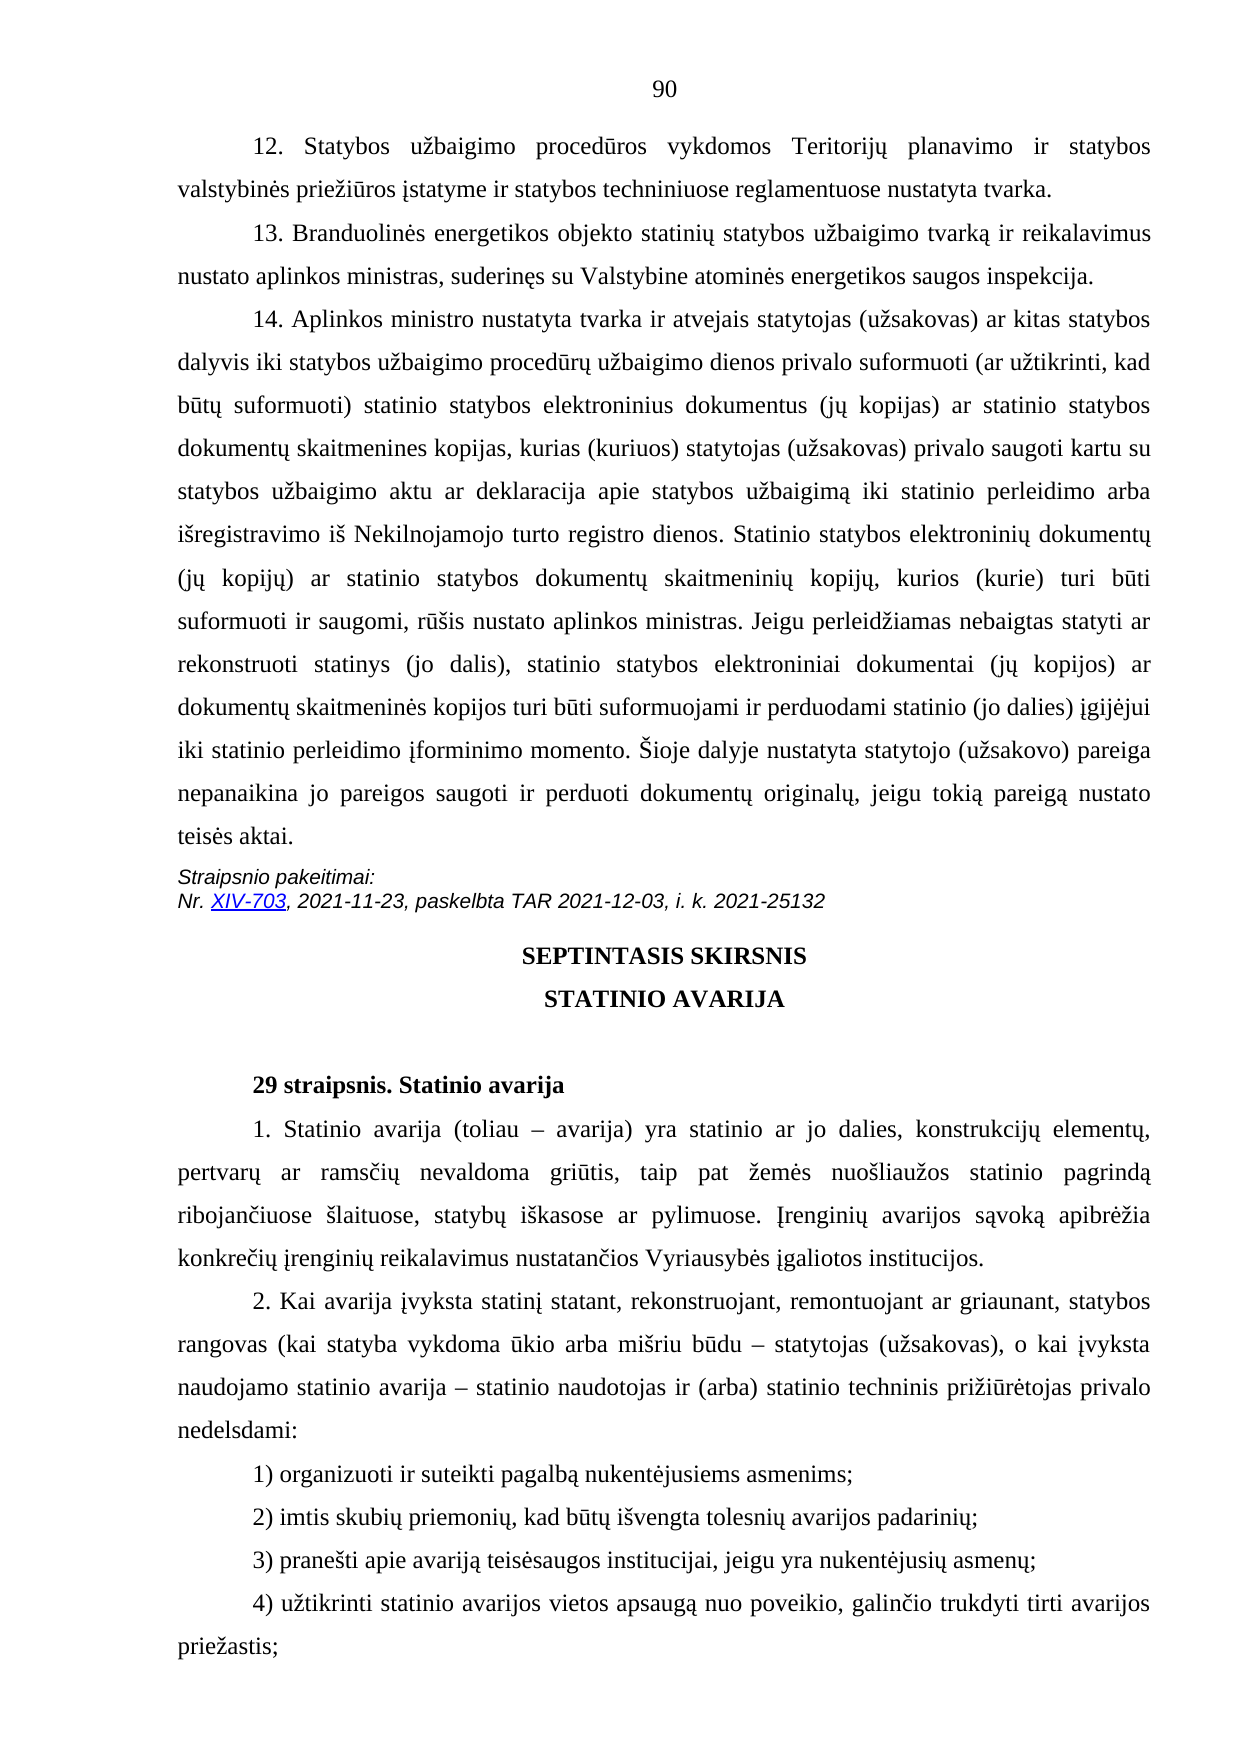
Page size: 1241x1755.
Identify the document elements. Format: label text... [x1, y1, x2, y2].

text Straipsnio pakeitimai: [177, 864, 1152, 888]
text 12. Statybos užbaigimo procedūros vykdomos Teritorijų planavimo ir statybos valstybinės priežiūros įstatyme ir statybos techniniuose reglamentuose nustatyta tvarka. [177, 131, 1152, 203]
text 2. Kai avarija įvyksta statinį statant, rekonstruojant, remontuojant ar griaunant, statybos rangovas (kai statyba vykdoma ūkio arba mišriu būdu – statytojas (užsakovas), o kai įvyksta naudojamo statinio avarija – statinio naudotojas ir (arba) statinio techninis prižiūrėtojas privalo nedelsdami: [177, 1286, 1152, 1444]
text STATINIO AVARIJA [177, 984, 1152, 1013]
text 1. Statinio avarija (toliau – avarija) yra statinio ar jo dalies, konstrukcijų elementų, pertvarų ar ramsčių nevaldoma griūtis, taip pat žemės nuošliaužos statinio pagrindą ribojančiuose šlaituose, statybų iškasose ar pylimuose. Įrenginių avarijos sąvoką apibrėžia konkrečių įrenginių reikalavimus nustatančios Vyriausybės įgaliotos institucijos. [177, 1114, 1152, 1272]
text 4) užtikrinti statinio avarijos vietos apsaugą nuo poveikio, galinčio trukdyti tirti avarijos priežastis; [177, 1588, 1152, 1660]
text 3) pranešti apie avariją teisėsaugos institucijai, jeigu yra nukentėjusių asmenų; [177, 1545, 1152, 1574]
text 14. Aplinkos ministro nustatyta tvarka ir atvejais statytojas (užsakovas) ar kitas statybos dalyvis iki statybos užbaigimo procedūrų užbaigimo dienos privalo suformuoti (ar užtikrinti, kad būtų suformuoti) statinio statybos elektroninius dokumentus (jų kopijas) ar statinio statybos dokumentų skaitmenines kopijas, kurias (kuriuos) statytojas (užsakovas) privalo saugoti kartu su statybos užbaigimo aktu ar deklaracija apie statybos užbaigimą iki statinio perleidimo arba išregistravimo iš Nekilnojamojo turto registro dienos. Statinio statybos elektroninių dokumentų (jų kopijų) ar statinio statybos dokumentų skaitmeninių kopijų, kurios (kurie) turi būti suformuoti ir saugomi, rūšis nustato aplinkos ministras. Jeigu perleidžiamas nebaigtas statyti ar rekonstruoti statinys (jo dalis), statinio statybos elektroniniai dokumentai (jų kopijos) ar dokumentų skaitmeninės kopijos turi būti suformuojami ir perduodami statinio (jo dalies) įgijėjui iki statinio perleidimo įforminimo momento. Šioje dalyje nustatyta statytojo (užsakovo) pareiga nepanaikina jo pareigos saugoti ir perduoti dokumentų originalų, jeigu tokią pareigą nustato teisės aktai. [177, 304, 1152, 850]
text 1) organizuoti ir suteikti pagalbą nukentėjusiems asmenims; [177, 1459, 1152, 1487]
text Nr. XIV-703, 2021-11-23, paskelbta TAR 2021-12-03, i. k. 2021-25132 [177, 888, 1152, 912]
text 13. Branduolinės energetikos objekto statinių statybos užbaigimo tvarką ir reikalavimus nustato aplinkos ministras, suderinęs su Valstybine atominės energetikos saugos inspekcija. [177, 218, 1152, 289]
text 29 straipsnis. Statinio avarija [177, 1071, 1152, 1099]
text SEPTINTASIS SKIRSNIS [177, 941, 1152, 970]
text 2) imtis skubių priemonių, kad būtų išvengta tolesnių avarijos padarinių; [177, 1502, 1152, 1531]
